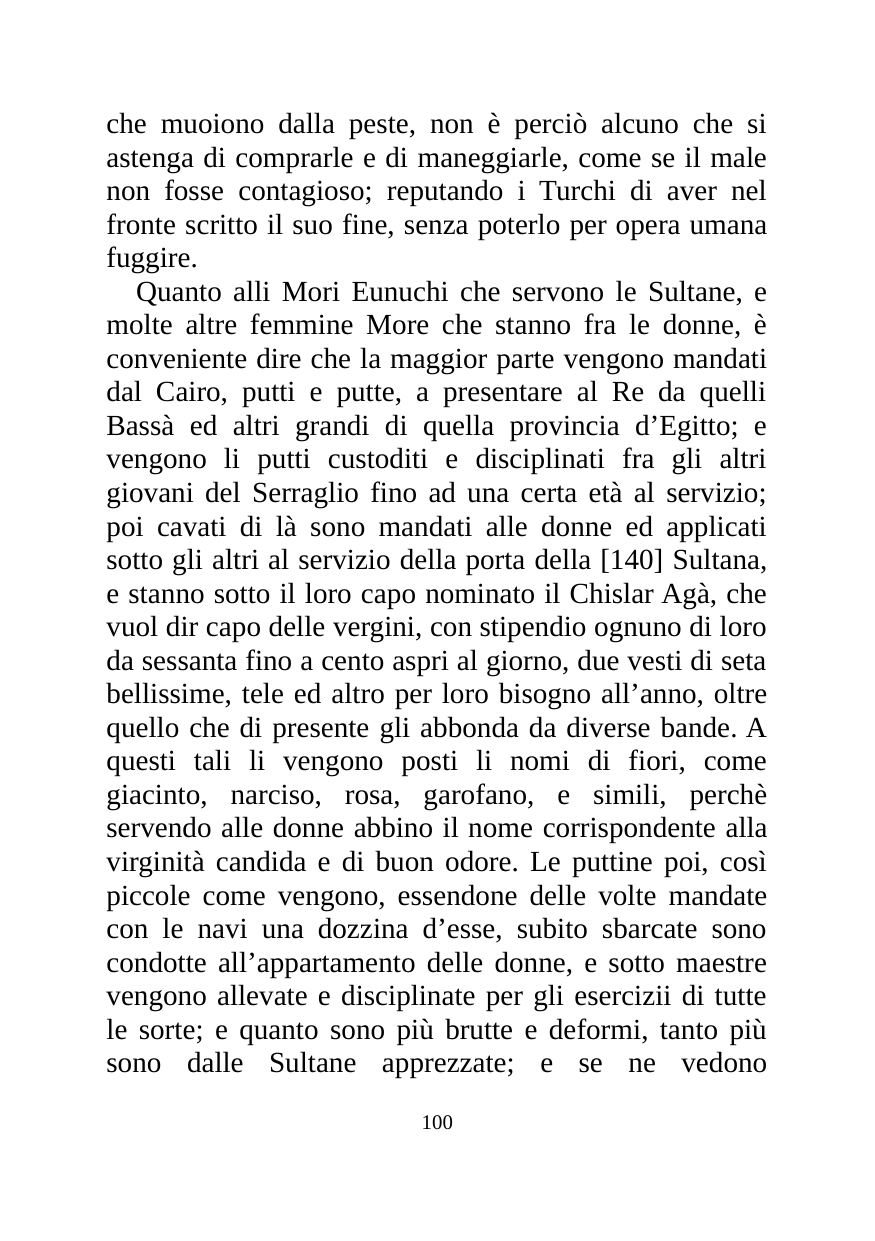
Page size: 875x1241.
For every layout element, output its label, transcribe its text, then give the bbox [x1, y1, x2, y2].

text che muoiono dalla peste, non è perciò alcuno che si astenga di comprarle e di maneggiarle, come se il male non fosse contagioso; reputando i Turchi di aver nel fronte scritto il suo fine, senza poterlo per opera umana fuggire. [106, 106, 768, 274]
text Quanto alli Mori Eunuchi che servono le Sultane, e molte altre femmine More che stanno fra le donne, è conveniente dire che la maggior parte vengono mandati dal Cairo, putti e putte, a presentare al Re da quelli Bassà ed altri grandi di quella provincia d’Egitto; e vengono li putti custoditi e disciplinati fra gli altri giovani del Serraglio fino ad una certa età al servizio; poi cavati di là sono mandati alle donne ed applicati sotto gli altri al servizio della porta della [140] Sultana, e stanno sotto il loro capo nominato il Chislar Agà, che vuol dir capo delle vergini, con stipendio ognuno di loro da sessanta fino a cento aspri al giorno, due vesti di seta bellissime, tele ed altro per loro bisogno all’anno, oltre quello che di presente gli abbonda da diverse bande. A questi tali li vengono posti li nomi di fiori, come giacinto, narciso, rosa, garofano, e simili, perchè servendo alle donne abbino il nome corrispondente alla virginità candida e di buon odore. Le puttine poi, così piccole come vengono, essendone delle volte mandate con le navi una dozzina d’esse, subito sbarcate sono condotte all’appartamento delle donne, e sotto maestre vengono allevate e disciplinate per gli esercizii di tutte le sorte; e quanto sono più brutte e deformi, tanto più sono dalle Sultane apprezzate; e se ne vedono [106, 274, 768, 1079]
